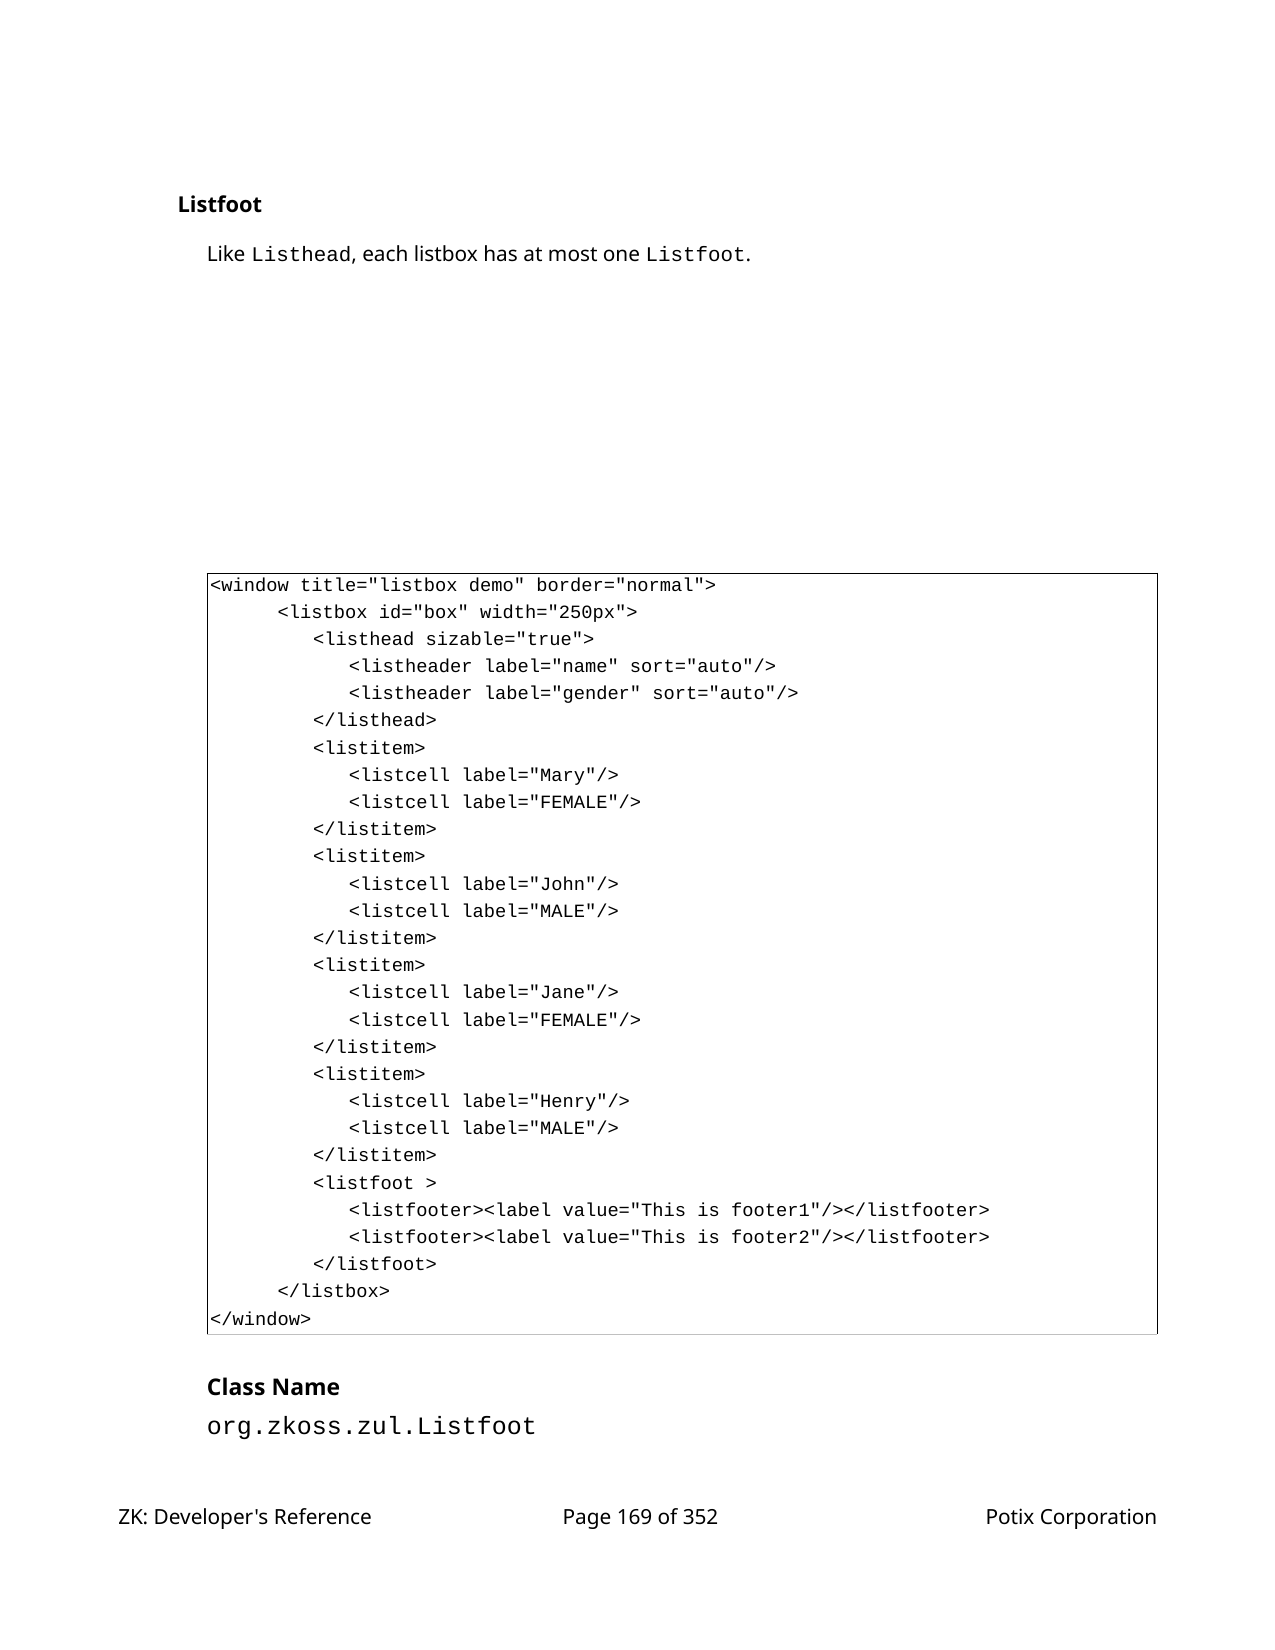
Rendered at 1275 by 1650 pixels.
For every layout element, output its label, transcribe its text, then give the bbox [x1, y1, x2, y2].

text <listcell label="Henry"/> [208, 1089, 1157, 1113]
text </listitem> [208, 1143, 1157, 1168]
text <listfooter><label value="This is footer2"/></listfooter> [208, 1225, 1157, 1249]
text <listbox id="box" width="250px"> [208, 599, 1157, 624]
text <listcell label="FEMALE"/> [208, 790, 1157, 814]
text <window title="listbox demo" border="normal"> [208, 574, 1157, 597]
text <listcell label="MALE"/> [208, 1116, 1157, 1140]
text <listitem> [208, 736, 1157, 760]
text </listitem> [208, 926, 1157, 950]
text </listitem> [208, 1034, 1157, 1059]
text <listcell label="Jane"/> [208, 980, 1157, 1004]
text </listhead> [208, 708, 1157, 733]
text <listitem> [208, 844, 1157, 868]
text <listcell label="FEMALE"/> [208, 1007, 1157, 1032]
text <listheader label="name" sort="auto"/> [208, 654, 1157, 678]
text <listcell label="John"/> [208, 871, 1157, 896]
text </window> [208, 1306, 1157, 1334]
text <listfoot > [208, 1171, 1157, 1195]
text </listfoot> [208, 1252, 1157, 1276]
subtitle Listfoot [177, 189, 1157, 219]
text <listitem> [208, 1062, 1157, 1086]
text <listcell label="MALE"/> [208, 899, 1157, 923]
text org.zkoss.zul.Listfoot [207, 1414, 1157, 1442]
text <listfooter><label value="This is footer1"/></listfooter> [208, 1198, 1157, 1222]
text <listitem> [208, 953, 1157, 977]
text <listheader label="gender" sort="auto"/> [208, 681, 1157, 705]
text Like Listhead, each listbox has at most one Listfoot. [207, 239, 1157, 268]
text <listhead sizable="true"> [208, 627, 1157, 651]
subtitle Class Name [207, 1370, 1157, 1402]
text </listbox> [208, 1279, 1157, 1303]
text </listitem> [208, 817, 1157, 841]
text <listcell label="Mary"/> [208, 763, 1157, 787]
